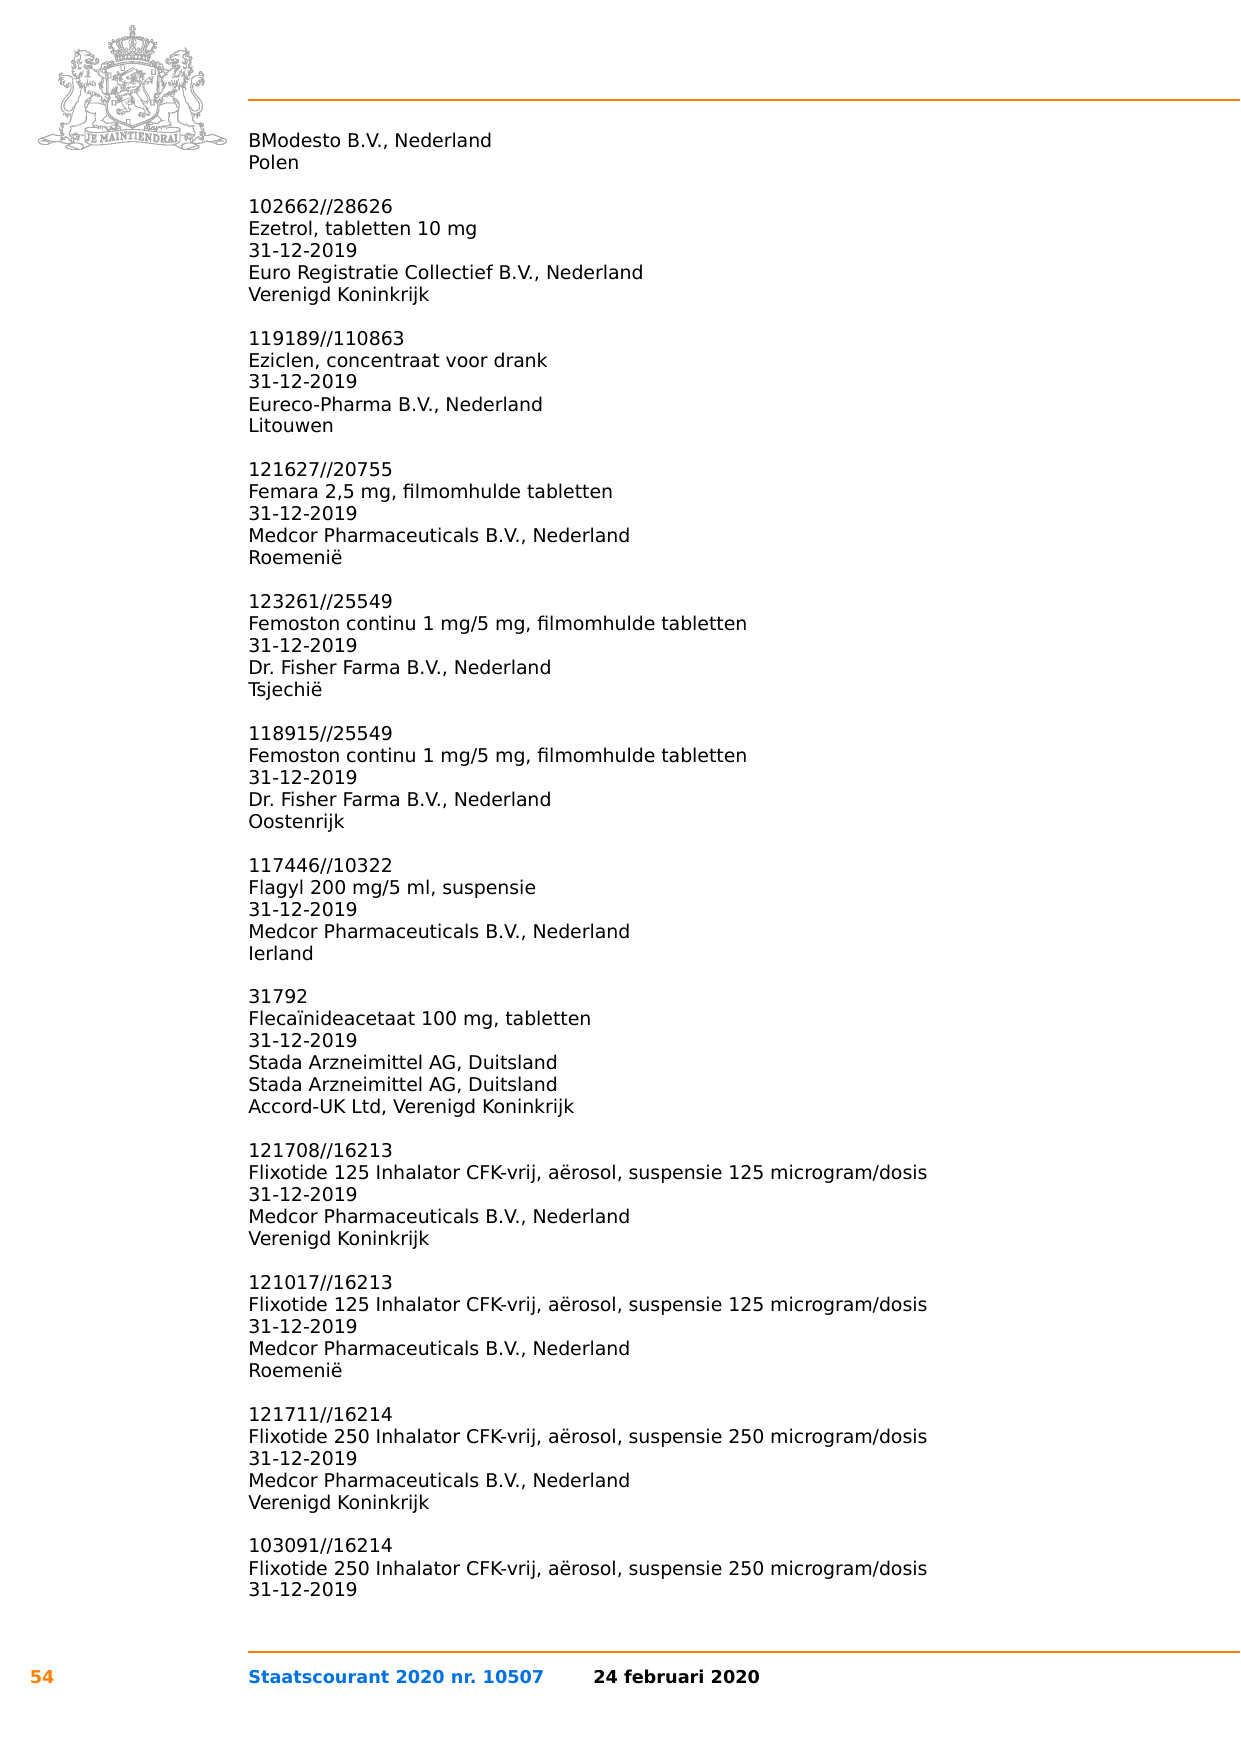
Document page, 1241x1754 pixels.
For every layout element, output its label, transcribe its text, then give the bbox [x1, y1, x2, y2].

text Medcor Pharmaceuticals B.V., Nederland [248, 525, 1163, 547]
text Verenigd Koninkrijk [248, 1492, 1163, 1513]
text Medcor Pharmaceuticals B.V., Nederland [248, 921, 1163, 942]
text Euro Registratie Collectief B.V., Nederland [248, 262, 1163, 284]
text Ierland [248, 942, 1163, 964]
text Medcor Pharmaceuticals B.V., Nederland [248, 1469, 1163, 1492]
text 118915//25549 [248, 723, 1163, 745]
text 103091//16214 [248, 1535, 1163, 1557]
text 31-12-2019 [248, 371, 1163, 393]
text 117446//10322 [248, 854, 1163, 877]
text Verenigd Koninkrijk [248, 1228, 1163, 1250]
text Medcor Pharmaceuticals B.V., Nederland [248, 1338, 1163, 1360]
text Accord-UK Ltd, Verenigd Koninkrijk [248, 1096, 1163, 1118]
text Tsjechië [248, 679, 1163, 701]
text Eureco-Pharma B.V., Nederland [248, 393, 1163, 415]
text Flixotide 250 Inhalator CFK-vrij, aërosol, suspensie 250 microgram/dosis [248, 1557, 1163, 1579]
text 102662//28626 [248, 196, 1163, 218]
text Stada Arzneimittel AG, Duitsland [248, 1074, 1163, 1096]
text 121627//20755 [248, 459, 1163, 481]
text 31-12-2019 [248, 1030, 1163, 1052]
text Litouwen [248, 415, 1163, 437]
text Femara 2,5 mg, filmomhulde tabletten [248, 481, 1163, 503]
text 121708//16213 [248, 1140, 1163, 1162]
text Stada Arzneimittel AG, Duitsland [248, 1052, 1163, 1074]
text Flixotide 250 Inhalator CFK-vrij, aërosol, suspensie 250 microgram/dosis [248, 1426, 1163, 1448]
text Medcor Pharmaceuticals B.V., Nederland [248, 1206, 1163, 1228]
text 31-12-2019 [248, 898, 1163, 921]
text Ezetrol, tabletten 10 mg [248, 218, 1163, 240]
text 31-12-2019 [248, 1184, 1163, 1206]
text 31-12-2019 [248, 240, 1163, 262]
text 31-12-2019 [248, 1316, 1163, 1338]
text Flixotide 125 Inhalator CFK-vrij, aërosol, suspensie 125 microgram/dosis [248, 1162, 1163, 1184]
text 121711//16214 [248, 1404, 1163, 1426]
text 31-12-2019 [248, 1579, 1163, 1601]
text 31-12-2019 [248, 1448, 1163, 1469]
text Dr. Fisher Farma B.V., Nederland [248, 657, 1163, 679]
text Roemenië [248, 547, 1163, 569]
text Flecaïnideacetaat 100 mg, tabletten [248, 1008, 1163, 1030]
text Flixotide 125 Inhalator CFK-vrij, aërosol, suspensie 125 microgram/dosis [248, 1294, 1163, 1316]
text Flagyl 200 mg/5 ml, suspensie [248, 877, 1163, 898]
text Eziclen, concentraat voor drank [248, 349, 1163, 371]
text Verenigd Koninkrijk [248, 284, 1163, 306]
text Femoston continu 1 mg/5 mg, filmomhulde tabletten [248, 613, 1163, 635]
text BModesto B.V., Nederland [248, 130, 1163, 152]
text 31-12-2019 [248, 635, 1163, 657]
text Dr. Fisher Farma B.V., Nederland [248, 789, 1163, 811]
text 31-12-2019 [248, 503, 1163, 525]
text Polen [248, 152, 1163, 174]
text Femoston continu 1 mg/5 mg, filmomhulde tabletten [248, 745, 1163, 767]
text Roemenië [248, 1360, 1163, 1382]
text 31-12-2019 [248, 767, 1163, 789]
text 31792 [248, 986, 1163, 1008]
text 121017//16213 [248, 1272, 1163, 1294]
picture [38, 25, 227, 150]
text 123261//25549 [248, 591, 1163, 613]
text Oostenrijk [248, 811, 1163, 833]
text 119189//110863 [248, 327, 1163, 349]
